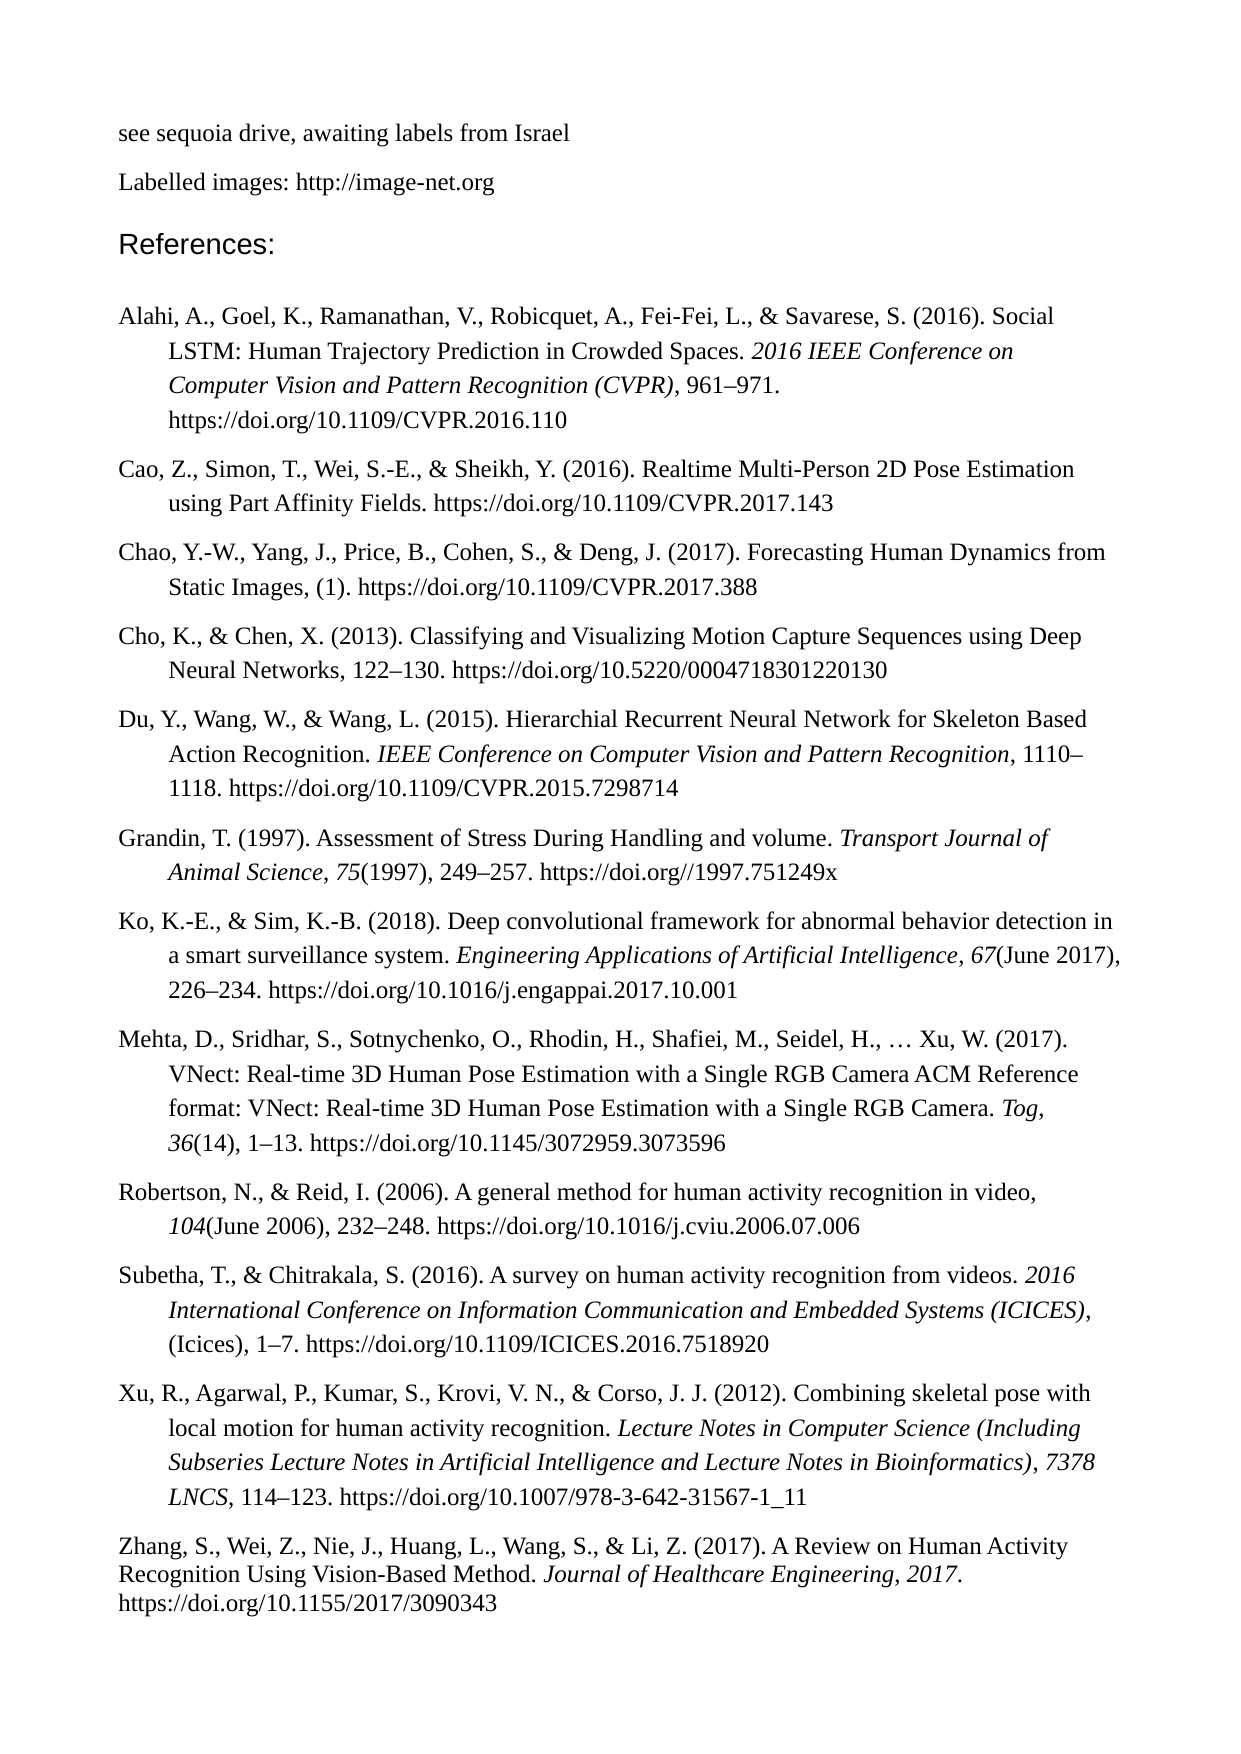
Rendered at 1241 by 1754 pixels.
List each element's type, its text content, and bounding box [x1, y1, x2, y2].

text Xu, R., Agarwal, P., Kumar, S., Krovi, V. N., & Corso, J. J. (2012). Combining skeletal pose with local motion for human activity recognition. Lecture Notes in Computer Science (Including Subseries Lecture Notes in Artificial Intelligence and Lecture Notes in Bioinformatics), 7378 LNCS, 114–123. https://doi.org/10.1007/978-3-642-31567-1_11 [118, 1378, 1122, 1510]
text Robertson, N., & Reid, I. (2006). A general method for human activity recognition in video, 104(June 2006), 232–248. https://doi.org/10.1016/j.cviu.2006.07.006 [118, 1177, 1122, 1240]
text Cao, Z., Simon, T., Wei, S.-E., & Sheikh, Y. (2016). Realtime Multi-Person 2D Pose Estimation using Part Affinity Fields. https://doi.org/10.1109/CVPR.2017.143 [118, 454, 1122, 517]
text Du, Y., Wang, W., & Wang, L. (2015). Hierarchial Recurrent Neural Network for Skeleton Based Action Recognition. IEEE Conference on Computer Vision and Pattern Recognition, 1110–1118. https://doi.org/10.1109/CVPR.2015.7298714 [118, 704, 1122, 802]
subtitle References: [118, 227, 1122, 260]
text Labelled images: http://image-net.org [118, 167, 1122, 196]
text Ko, K.-E., & Sim, K.-B. (2018). Deep convolutional framework for abnormal behavior detection in a smart surveillance system. Engineering Applications of Artificial Intelligence, 67(June 2017), 226–234. https://doi.org/10.1016/j.engappai.2017.10.001 [118, 906, 1122, 1004]
text Chao, Y.-W., Yang, J., Price, B., Cohen, S., & Deng, J. (2017). Forecasting Human Dynamics from Static Images, (1). https://doi.org/10.1109/CVPR.2017.388 [118, 537, 1122, 601]
text Zhang, S., Wei, Z., Nie, J., Huang, L., Wang, S., & Li, Z. (2017). A Review on Human Activity Recognition Using Vision-Based Method. Journal of Healthcare Engineering, 2017. https://doi.org/10.1155/2017/3090343 [118, 1531, 1122, 1617]
text see sequoia drive, awaiting labels from Israel [118, 118, 1122, 147]
text Subetha, T., & Chitrakala, S. (2016). A survey on human activity recognition from videos. 2016 International Conference on Information Communication and Embedded Systems (ICICES), (Icices), 1–7. https://doi.org/10.1109/ICICES.2016.7518920 [118, 1260, 1122, 1358]
text Grandin, T. (1997). Assessment of Stress During Handling and volume. Transport Journal of Animal Science, 75(1997), 249–257. https://doi.org//1997.751249x [118, 823, 1122, 886]
text Mehta, D., Sridhar, S., Sotnychenko, O., Rhodin, H., Shafiei, M., Seidel, H., … Xu, W. (2017). VNect: Real-time 3D Human Pose Estimation with a Single RGB Camera ACM Reference format: VNect: Real-time 3D Human Pose Estimation with a Single RGB Camera. Tog, 36(14), 1–13. https://doi.org/10.1145/3072959.3073596 [118, 1024, 1122, 1156]
text Cho, K., & Chen, X. (2013). Classifying and Visualizing Motion Capture Sequences using Deep Neural Networks, 122–130. https://doi.org/10.5220/0004718301220130 [118, 621, 1122, 684]
text Alahi, A., Goel, K., Ramanathan, V., Robicquet, A., Fei-Fei, L., & Savarese, S. (2016). Social LSTM: Human Trajectory Prediction in Crowded Spaces. 2016 IEEE Conference on Computer Vision and Pattern Recognition (CVPR), 961–971. https://doi.org/10.1109/CVPR.2016.110 [118, 301, 1122, 434]
